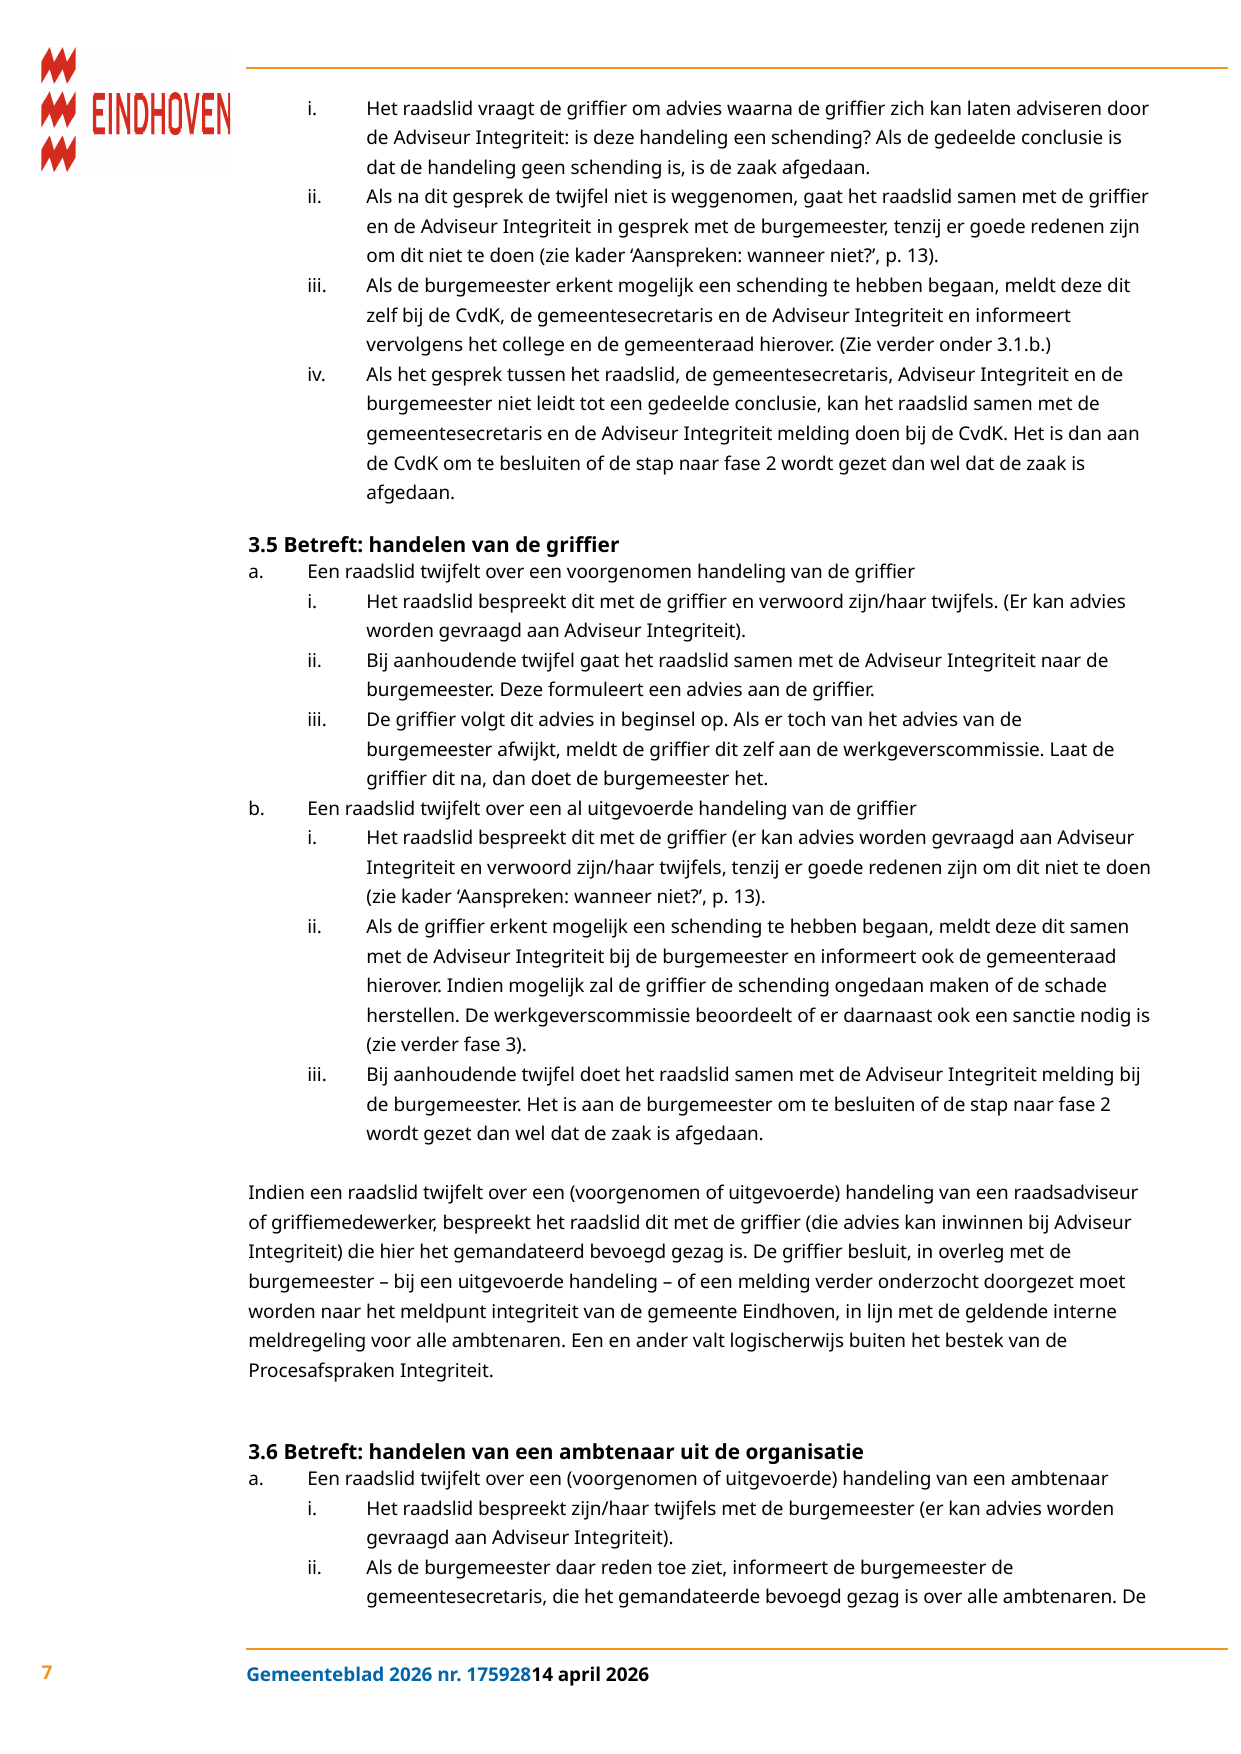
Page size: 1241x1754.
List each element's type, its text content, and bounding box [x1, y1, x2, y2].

list Als het gesprek tussen het raadslid, de gemeentesecretaris, Adviseur Integriteit en de burgemeester niet leidt tot een gedeelde conclusie, kan het raadslid samen met de gemeentesecretaris en de Adviseur Integriteit melding doen bij de CvdK. Het is dan aan de CvdK om te besluiten of de stap naar fase 2 wordt gezet dan wel dat de zaak is afgedaan. [307, 361, 1152, 505]
list Als de burgemeester daar reden toe ziet, informeert de burgemeester de gemeentesecretaris, die het gemandateerde bevoegd gezag is over alle ambtenaren. De [307, 1554, 1152, 1609]
list Bij aanhoudende twijfel gaat het raadslid samen met de Adviseur Integriteit naar de burgemeester. Deze formuleert een advies aan de griffier. [307, 647, 1152, 702]
list Het raadslid bespreekt dit met de griffier (er kan advies worden gevraagd aan Adviseur Integriteit en verwoord zijn/haar twijfels, tenzij er goede redenen zijn om dit niet te doen (zie kader ‘Aanspreken: wanneer niet?’, p. 13). [307, 824, 1152, 909]
list Het raadslid bespreekt zijn/haar twijfels met de burgemeester (er kan advies worden gevraagd aan Adviseur Integriteit). [307, 1495, 1152, 1550]
list Een raadslid twijfelt over een al uitgevoerde handeling van de griffier [248, 795, 1152, 821]
list Een raadslid twijfelt over een (voorgenomen of uitgevoerde) handeling van een ambtenaar [248, 1465, 1152, 1491]
text Indien een raadslid twijfelt over een (voorgenomen of uitgevoerde) handeling van een raadsadviseur of griffiemedewerker, bespreekt het raadslid dit met de griffier (die advies kan inwinnen bij Adviseur Integriteit) die hier het gemandateerd bevoegd gezag is. De griffier besluit, in overleg met de burgemeester – bij een uitgevoerde handeling – of een melding verder onderzocht doorgezet moet worden naar het meldpunt integriteit van de gemeente Eindhoven, in lijn met de geldende interne meldregeling voor alle ambtenaren. Een en ander valt logischerwijs buiten het bestek van de Procesafspraken Integriteit. [248, 1179, 1152, 1383]
list De griffier volgt dit advies in beginsel op. Als er toch van het advies van de burgemeester afwijkt, meldt de griffier dit zelf aan de werkgeverscommissie. Laat de griffier dit na, dan doet de burgemeester het. [307, 706, 1152, 791]
list Bij aanhoudende twijfel doet het raadslid samen met de Adviseur Integriteit melding bij de burgemeester. Het is aan de burgemeester om te besluiten of de stap naar fase 2 wordt gezet dan wel dat de zaak is afgedaan. [307, 1061, 1152, 1146]
list Een raadslid twijfelt over een voorgenomen handeling van de griffier [248, 558, 1152, 584]
picture [41, 47, 231, 172]
text 3.5 Betreft: handelen van de griffier [248, 530, 1152, 558]
list Het raadslid bespreekt dit met de griffier en verwoord zijn/haar twijfels. (Er kan advies worden gevraagd aan Adviseur Integriteit). [307, 588, 1152, 643]
list Als de burgemeester erkent mogelijk een schending te hebben begaan, meldt deze dit zelf bij de CvdK, de gemeentesecretaris en de Adviseur Integriteit en informeert vervolgens het college en de gemeenteraad hierover. (Zie verder onder 3.1.b.) [307, 272, 1152, 357]
list Als de griffier erkent mogelijk een schending te hebben begaan, meldt deze dit samen met de Adviseur Integriteit bij de burgemeester en informeert ook de gemeenteraad hierover. Indien mogelijk zal de griffier de schending ongedaan maken of de schade herstellen. De werkgeverscommissie beoordeelt of er daarnaast ook een sanctie nodig is (zie verder fase 3). [307, 913, 1152, 1057]
list Als na dit gesprek de twijfel niet is weggenomen, gaat het raadslid samen met de griffier en de Adviseur Integriteit in gesprek met de burgemeester, tenzij er goede redenen zijn om dit niet te doen (zie kader ‘Aanspreken: wanneer niet?’, p. 13). [307, 183, 1152, 268]
text 3.6 Betreft: handelen van een ambtenaar uit de organisatie [248, 1437, 1152, 1465]
list Het raadslid vraagt de griffier om advies waarna de griffier zich kan laten adviseren door de Adviseur Integriteit: is deze handeling een schending? Als de gedeelde conclusie is dat de handeling geen schending is, is de zaak afgedaan. [307, 95, 1152, 180]
